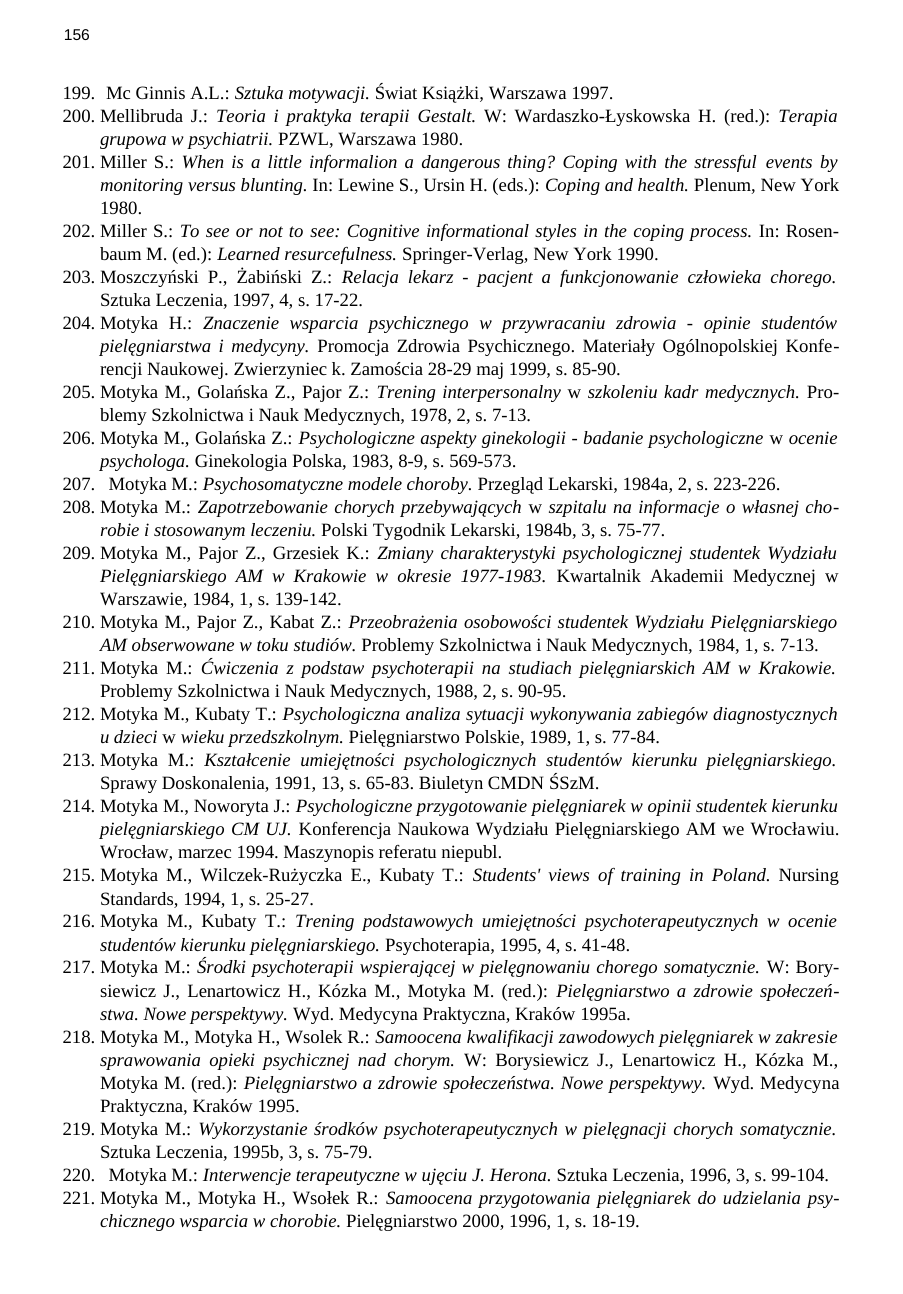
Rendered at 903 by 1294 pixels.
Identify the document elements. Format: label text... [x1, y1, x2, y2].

list Motyka M.: Zapotrzebowanie chorych przebywających w szpitalu na informacje o własnej cho­robie i stosowanym leczeniu. Polski Tygodnik Lekarski, 1984b, 3, s. 75-77. [62, 496, 839, 541]
list Motyka M.: Interwencje terapeutyczne w ujęciu J. Herona. Sztuka Leczenia, 1996, 3, s. 99-104. [62, 1164, 839, 1185]
list Motyka M., Golańska Z.: Psychologiczne aspekty ginekologii - badanie psychologiczne w oce­nie psychologa. Ginekologia Polska, 1983, 8-9, s. 569-573. [62, 427, 839, 472]
list Motyka M., Golańska Z., Pajor Z.: Trening interpersonalny w szkoleniu kadr medycznych. Pro­blemy Szkolnictwa i Nauk Medycznych, 1978, 2, s. 7-13. [62, 381, 839, 426]
list Motyka M.: Kształcenie umiejętności psychologicznych studentów kierunku pielęgniarskiego. Sprawy Doskonalenia, 1991, 13, s. 65-83. Biuletyn CMDN ŚSzM. [62, 749, 839, 794]
list Motyka M., Motyka H., Wsołek R.: Samoocena przygotowania pielęgniarek do udzielania psy­chicznego wsparcia w chorobie. Pielęgniarstwo 2000, 1996, 1, s. 18-19. [62, 1187, 839, 1231]
list Motyka M., Pajor Z., Grzesiek K.: Zmiany charakterystyki psychologicznej studentek Wydziału Pielęgniarskiego AM w Krakowie w okresie 1977-1983. Kwartalnik Akademii Medycznej w Warszawie, 1984, 1, s. 139-142. [62, 542, 839, 610]
text 156 [64, 26, 96, 44]
list Motyka M.: Środki psychoterapii wspierającej w pielęgnowaniu chorego somatycznie. W: Bory- siewicz J., Lenartowicz H., Kózka M., Motyka M. (red.): Pielęgniarstwo a zdrowie społeczeń­stwa. Nowe perspektywy. Wyd. Medycyna Praktyczna, Kraków 1995a. [62, 956, 839, 1024]
list Motyka M., Pajor Z., Kabat Z.: Przeobrażenia osobowości studentek Wydziału Pielęgniarskiego AM obserwowane w toku studiów. Problemy Szkolnictwa i Nauk Medycznych, 1984, 1, s. 7-13. [62, 611, 839, 656]
list Motyka M., Noworyta J.: Psychologiczne przygotowanie pielęgniarek w opinii studentek kierun­ku pielęgniarskiego CM UJ. Konferencja Naukowa Wydziału Pielęgniarskiego AM we Wrocła­wiu. Wrocław, marzec 1994. Maszynopis referatu niepubl. [62, 795, 839, 863]
list Motyka M.: Psychosomatyczne modele choroby. Przegląd Lekarski, 1984a, 2, s. 223-226. [62, 473, 839, 494]
list Moszczyński P., Żabiński Z.: Relacja lekarz - pacjent a funkcjonowanie człowieka chorego. Sztuka Leczenia, 1997, 4, s. 17-22. [62, 266, 839, 310]
list Motyka M.: Ćwiczenia z podstaw psychoterapii na studiach pielęgniarskich AM w Krakowie. Problemy Szkolnictwa i Nauk Medycznych, 1988, 2, s. 90-95. [62, 657, 839, 702]
list Motyka M., Kubaty T.: Trening podstawowych umiejętności psychoterapeutycznych w ocenie studentów kierunku pielęgniarskiego. Psychoterapia, 1995, 4, s. 41-48. [62, 910, 839, 955]
list Motyka M.: Wykorzystanie środków psychoterapeutycznych w pielęgnacji chorych somatycznie. Sztuka Leczenia, 1995b, 3, s. 75-79. [62, 1118, 839, 1162]
list Motyka H.: Znaczenie wsparcia psychicznego w przywracaniu zdrowia - opinie studentów pielęgniarstwa i medycyny. Promocja Zdrowia Psychicznego. Materiały Ogólnopolskiej Konfe­rencji Naukowej. Zwierzyniec k. Zamościa 28-29 maj 1999, s. 85-90. [62, 312, 839, 379]
list Miller S.: To see or not to see: Cognitive informational styles in the coping process. In: Rosen­baum M. (ed.): Learned resurcefulness. Springer-Verlag, New York 1990. [62, 220, 839, 264]
list Mellibruda J.: Teoria i praktyka terapii Gestalt. W: Wardaszko-Łyskowska H. (red.): Terapia grupowa w psychiatrii. PZWL, Warszawa 1980. [62, 105, 839, 149]
list Motyka M., Wilczek-Rużyczka E., Kubaty T.: Students' views of training in Poland. Nursing Standards, 1994, 1, s. 25-27. [62, 864, 839, 909]
list Motyka M., Motyka H., Wsolek R.: Samoocena kwalifikacji zawodowych pielęgniarek w zakre­sie sprawowania opieki psychicznej nad chorym. W: Borysiewicz J., Lenartowicz H., Kózka M., Motyka M. (red.): Pielęgniarstwo a zdrowie społeczeństwa. Nowe perspektywy. Wyd. Medycy­na Praktyczna, Kraków 1995. [62, 1026, 839, 1116]
list Mc Ginnis A.L.: Sztuka motywacji. Świat Książki, Warszawa 1997. [62, 82, 839, 103]
list Motyka M., Kubaty T.: Psychologiczna analiza sytuacji wykonywania zabiegów diagnostycz­nych u dzieci w wieku przedszkolnym. Pielęgniarstwo Polskie, 1989, 1, s. 77-84. [62, 703, 839, 748]
list Miller S.: When is a little informalion a dangerous thing? Coping with the stressful events by monitoring versus blunting. In: Lewine S., Ursin H. (eds.): Coping and health. Plenum, New York 1980. [62, 151, 839, 218]
